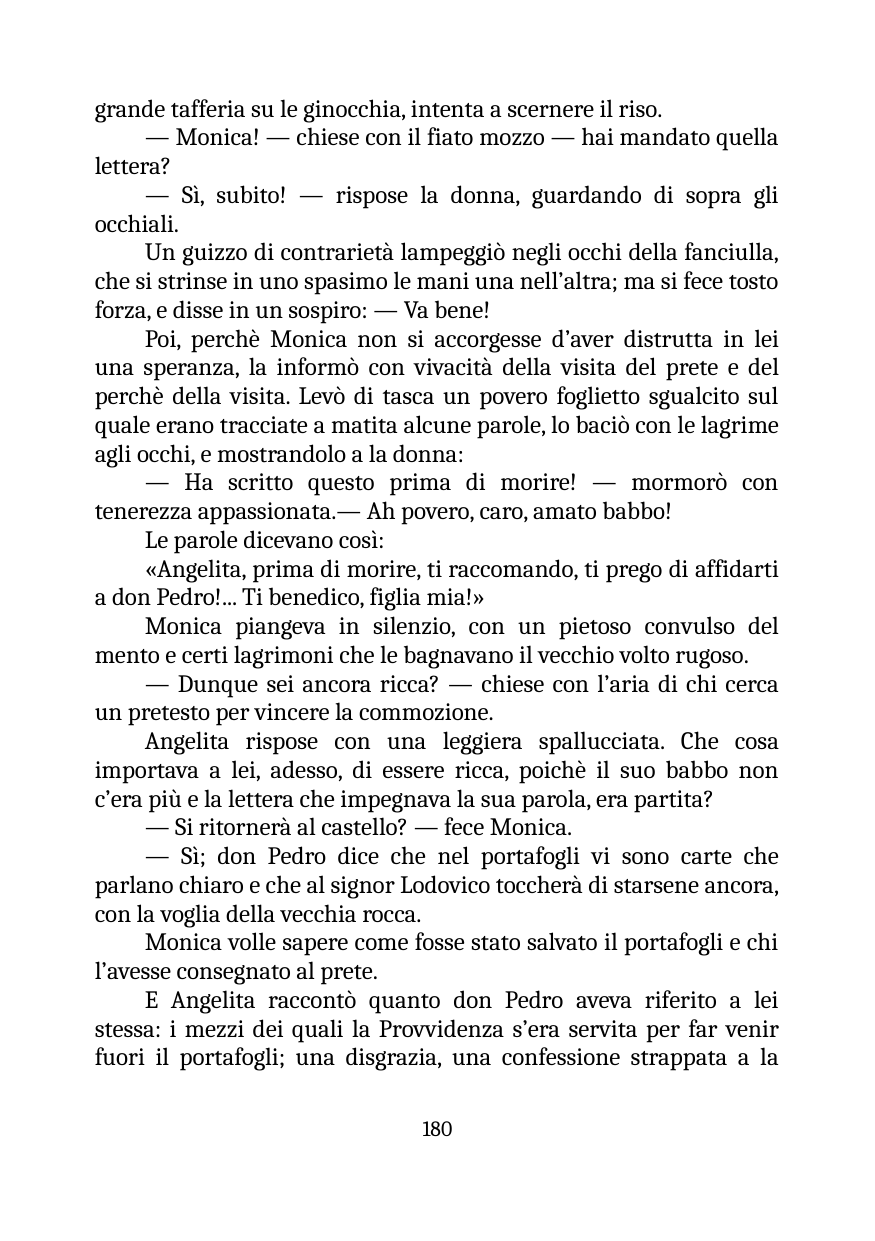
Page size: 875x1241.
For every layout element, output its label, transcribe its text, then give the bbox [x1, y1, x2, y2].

text «Angelita, prima di morire, ti raccomando, ti prego di affidarti a don Pedro!... Ti benedico, figlia mia!» [94, 554, 779, 612]
text Le parole dicevano così: [94, 526, 779, 554]
text grande tafferia su le ginocchia, intenta a scernere il riso. [94, 94, 779, 123]
text Un guizzo di contrarietà lampeggiò negli occhi della fanciulla, che si strinse in uno spasimo le mani una nell’altra; ma si fece tosto forza, e disse in un sospiro: — Va bene! [94, 238, 779, 324]
text — Sì; don Pedro dice che nel portafogli vi sono carte che parlano chiaro e che al signor Lodovico toccherà di starsene ancora, con la voglia della vecchia rocca. [94, 842, 779, 928]
text — Monica! — chiese con il fiato mozzo — hai mandato quella lettera? [94, 123, 779, 181]
text — Dunque sei ancora ricca? — chiese con l’aria di chi cerca un pretesto per vincere la commozione. [94, 669, 779, 727]
text E Angelita raccontò quanto don Pedro aveva riferito a lei stessa: i mezzi dei quali la Provvidenza s’era servita per far venir fuori il portafogli; una disgrazia, una confessione strappata a la [94, 986, 779, 1072]
text Monica piangeva in silenzio, con un pietoso convulso del mento e certi lagrimoni che le bagnavano il vecchio volto rugoso. [94, 612, 779, 669]
text — Sì, subito! — rispose la donna, guardando di sopra gli occhiali. [94, 181, 779, 238]
text Poi, perchè Monica non si accorgesse d’aver distrutta in lei una speranza, la informò con vivacità della visita del prete e del perchè della visita. Levò di tasca un povero foglietto sgualcito sul quale erano tracciate a matita alcune parole, lo baciò con le lagrime agli occhi, e mostrandolo a la donna: [94, 324, 779, 468]
text — Ha scritto questo prima di morire! — mormorò con tenerezza appassionata.— Ah povero, caro, amato babbo! [94, 468, 779, 526]
text — Si ritornerà al castello? — fece Monica. [94, 813, 779, 842]
text Monica volle sapere come fosse stato salvato il portafogli e chi l’avesse consegnato al prete. [94, 928, 779, 986]
text Angelita rispose con una leggiera spallucciata. Che cosa importava a lei, adesso, di essere ricca, poichè il suo babbo non c’era più e la lettera che impegnava la sua parola, era partita? [94, 727, 779, 813]
